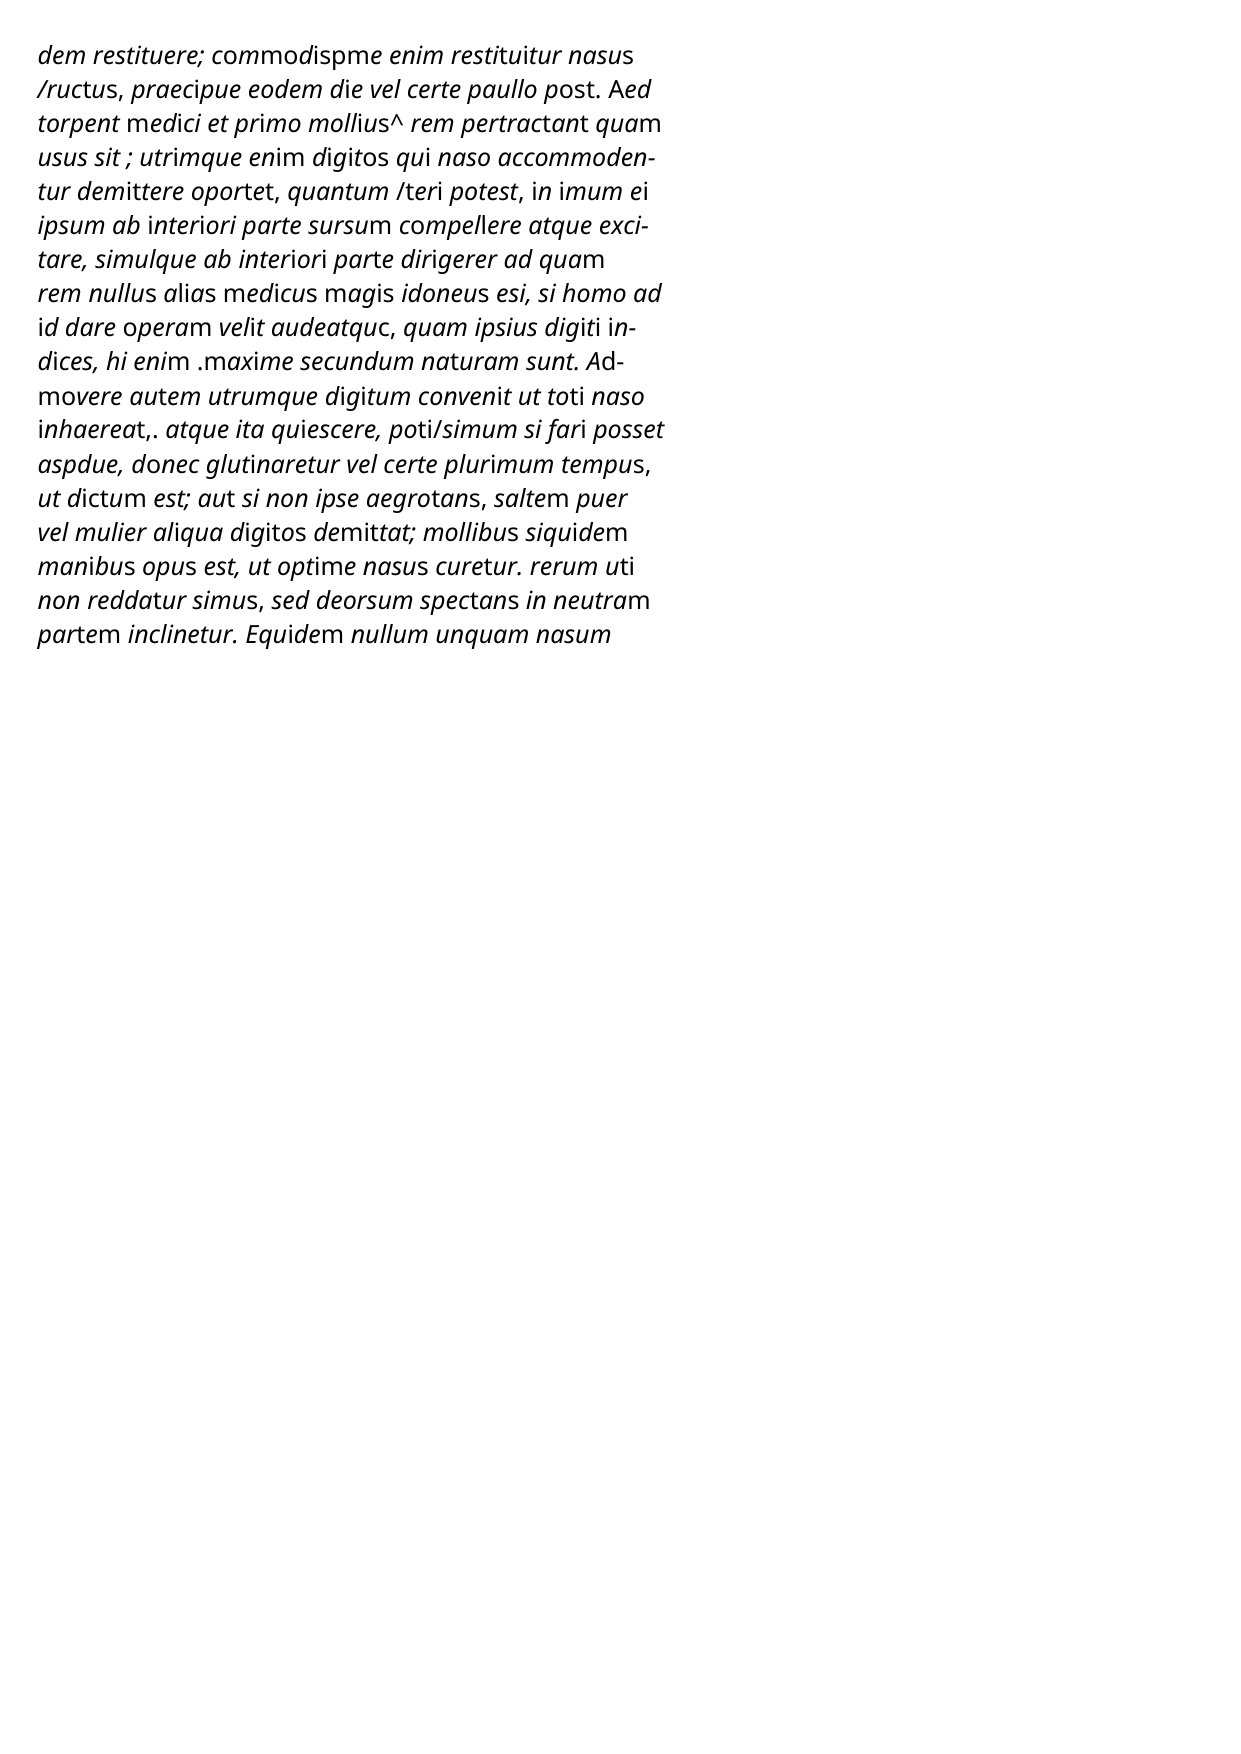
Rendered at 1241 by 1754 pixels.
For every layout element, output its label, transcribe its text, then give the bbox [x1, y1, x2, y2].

text dem restituere; commodispme enim restituitur nasus /ructus, praecipue eodem die vel certe paullo post. Aed torpent medici et primo mollius^ rem pertractant quam usus sit ; utrimque enim digitos qui naso accommoden- tur demittere oportet, quantum /teri potest, in imum ei ipsum ab interiori parte sursum compellere atque exci- tare, simulque ab interiori parte dirigerer ad quam rem nullus alias medicus magis idoneus esi, si homo ad id dare operam velit audeatquc, quam ipsius digiti in- dices, hi enim .maxime secundum naturam sunt. Ad- movere autem utrumque digitum convenit ut toti naso inhaereat,. atque ita quiescere, poti/simum si fari posset aspdue, donec glutinaretur vel certe plurimum tempus, ut dictum est; aut si non ipse aegrotans, saltem puer vel mulier aliqua digitos demittat; mollibus siquidem manibus opus est, ut optime nasus curetur. rerum uti non reddatur simus, sed deorsum spectans in neutram partem inclinetur. Equidem nullum unquam nasum [37, 37, 1203, 651]
